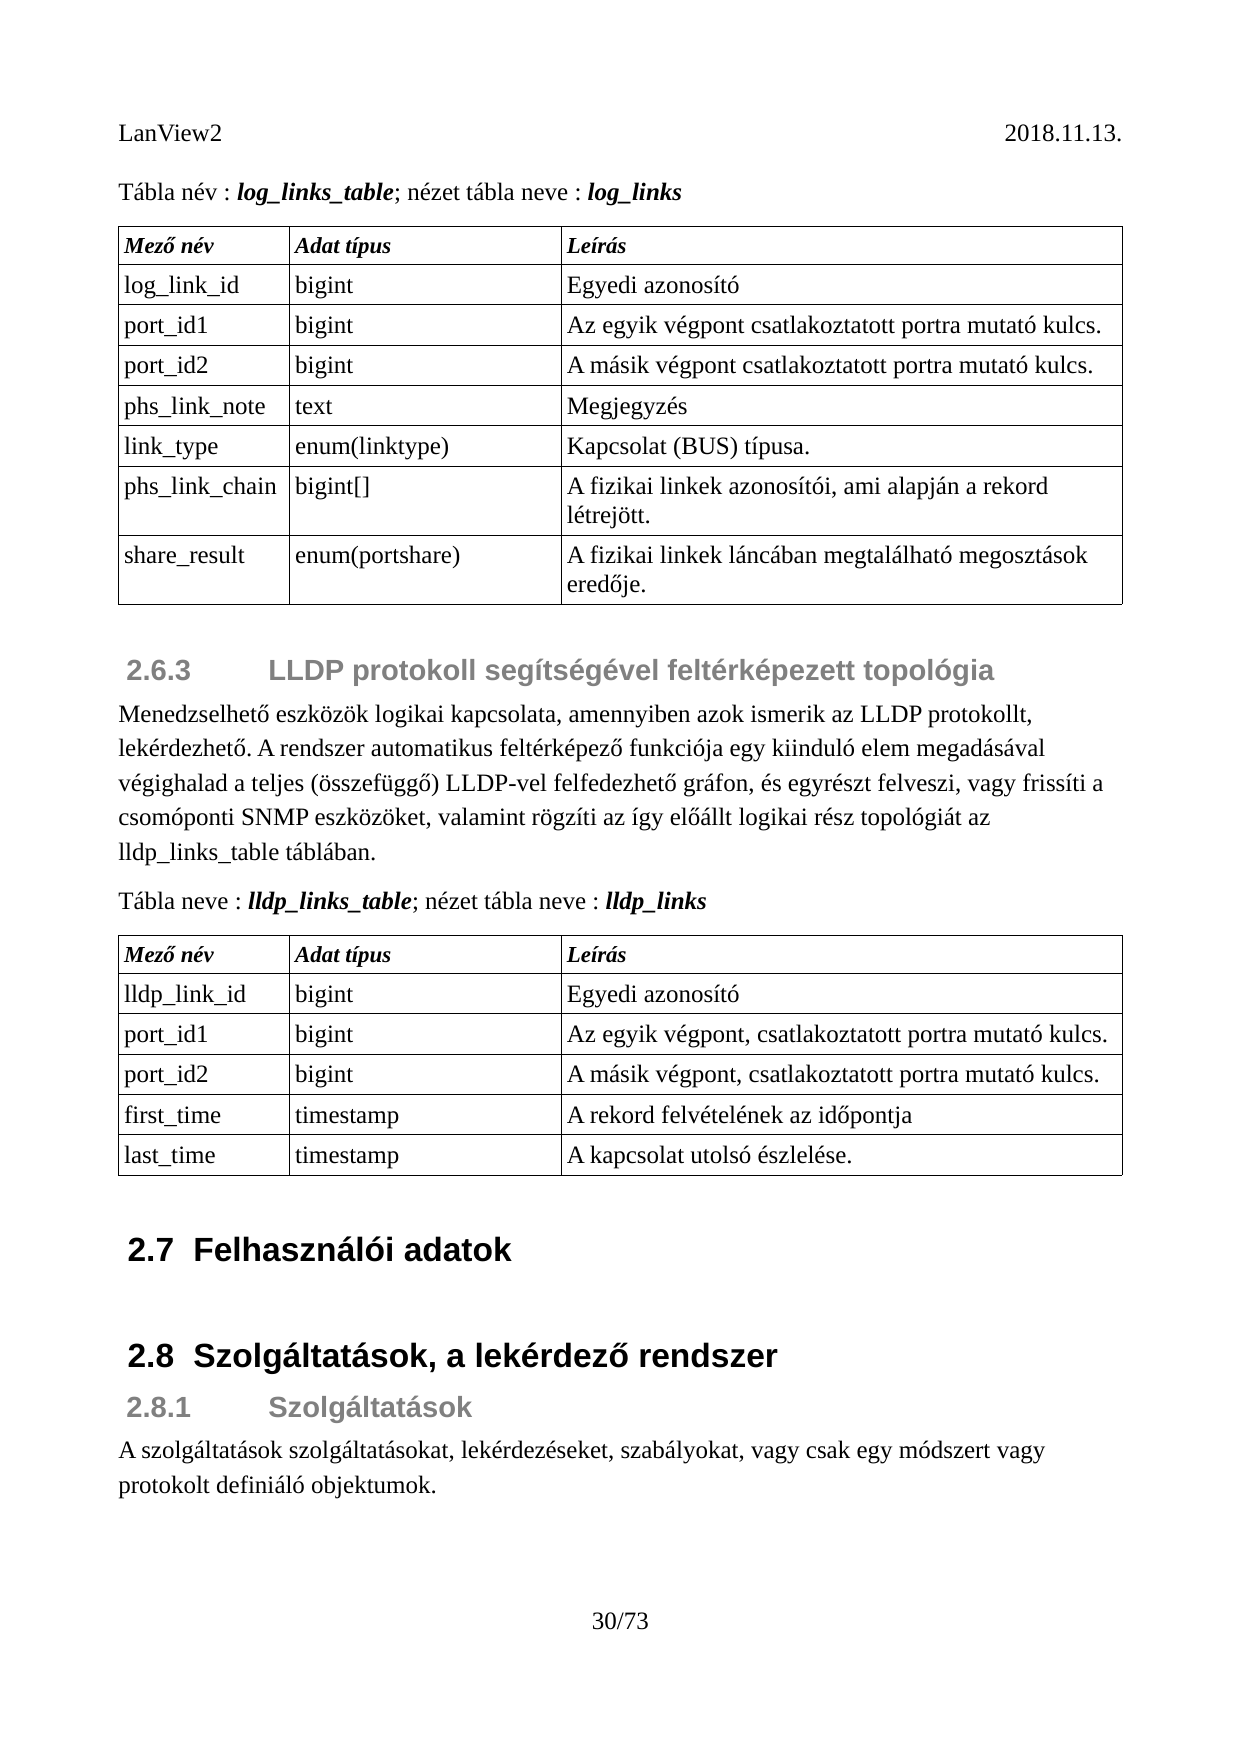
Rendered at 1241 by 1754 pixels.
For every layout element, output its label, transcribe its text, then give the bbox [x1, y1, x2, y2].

table_cell phs_link_note [119, 386, 289, 425]
table_cell A fizikai linkek azonosítói, ami alapján a rekord létrejött. [562, 467, 1122, 535]
table_cell Az egyik végpont, csatlakoztatott portra mutató kulcs. [562, 1014, 1122, 1053]
table_cell first_time [119, 1095, 289, 1134]
table_cell Kapcsolat (BUS) típusa. [562, 426, 1122, 466]
table_header Adat típus [290, 936, 561, 973]
table_cell bigint [290, 346, 561, 385]
table_cell A kapcsolat utolsó észlelése. [562, 1135, 1122, 1174]
table_header Mező név [119, 227, 289, 264]
table_cell port_id2 [119, 346, 289, 385]
table_cell Egyedi azonosító [562, 265, 1122, 304]
table_cell A rekord felvételének az időpontja [562, 1095, 1122, 1134]
table_cell Az egyik végpont csatlakoztatott portra mutató kulcs. [562, 305, 1122, 345]
subtitle LLDP protokoll segítségével feltérképezett topológia [118, 653, 1122, 686]
table_cell enum(portshare) [290, 536, 561, 604]
table_cell bigint[] [290, 467, 561, 535]
table_cell Egyedi azonosító [562, 974, 1122, 1013]
table_cell port_id1 [119, 1014, 289, 1053]
table_cell bigint [290, 1014, 561, 1053]
table_cell A másik végpont csatlakoztatott portra mutató kulcs. [562, 346, 1122, 385]
table_cell A másik végpont, csatlakoztatott portra mutató kulcs. [562, 1055, 1122, 1094]
table_cell timestamp [290, 1095, 561, 1134]
table_cell text [290, 386, 561, 425]
table_cell phs_link_chain [119, 467, 289, 535]
text A szolgáltatások szolgáltatásokat, lekérdezéseket, szabályokat, vagy csak egy módszert vagy protokolt definiáló objektumok. [118, 1436, 1122, 1499]
table_cell share_result [119, 536, 289, 604]
table_cell bigint [290, 974, 561, 1013]
table_cell log_link_id [119, 265, 289, 304]
table_cell lldp_link_id [119, 974, 289, 1013]
table_header Leírás [562, 227, 1122, 264]
table_header Adat típus [290, 227, 561, 264]
subtitle Szolgáltatások [118, 1389, 1122, 1423]
subtitle Szolgáltatások, a lekérdező rendszer [118, 1336, 1122, 1375]
text Tábla neve : lldp_links_table; nézet tábla neve : lldp_links [118, 886, 1122, 915]
table_cell Megjegyzés [562, 386, 1122, 425]
text Tábla név : log_links_table; nézet tábla neve : log_links [118, 177, 1122, 206]
table_header Leírás [562, 936, 1122, 973]
table_cell bigint [290, 265, 561, 304]
table_cell port_id2 [119, 1055, 289, 1094]
table_cell timestamp [290, 1135, 561, 1174]
table_cell link_type [119, 426, 289, 466]
table_cell port_id1 [119, 305, 289, 345]
table_cell enum(linktype) [290, 426, 561, 466]
text Menedzselhető eszközök logikai kapcsolata, amennyiben azok ismerik az LLDP protokollt, lekérdezhető. A rendszer automatikus feltérképező funkciója egy kiinduló elem megadásával végighalad a teljes (összefüggő) LLDP-vel felfedezhető gráfon, és egyrészt felveszi, vagy frissíti a csomóponti SNMP eszközöket, valamint rögzíti az így előállt logikai rész topológiát az lldp_links_table táblában. [118, 699, 1122, 866]
table_header Mező név [119, 936, 289, 973]
subtitle Felhasználói adatok [118, 1230, 1122, 1268]
table_cell bigint [290, 1055, 561, 1094]
table_cell bigint [290, 305, 561, 345]
table_cell A fizikai linkek láncában megtalálható megosztások eredője. [562, 536, 1122, 604]
table_cell last_time [119, 1135, 289, 1174]
